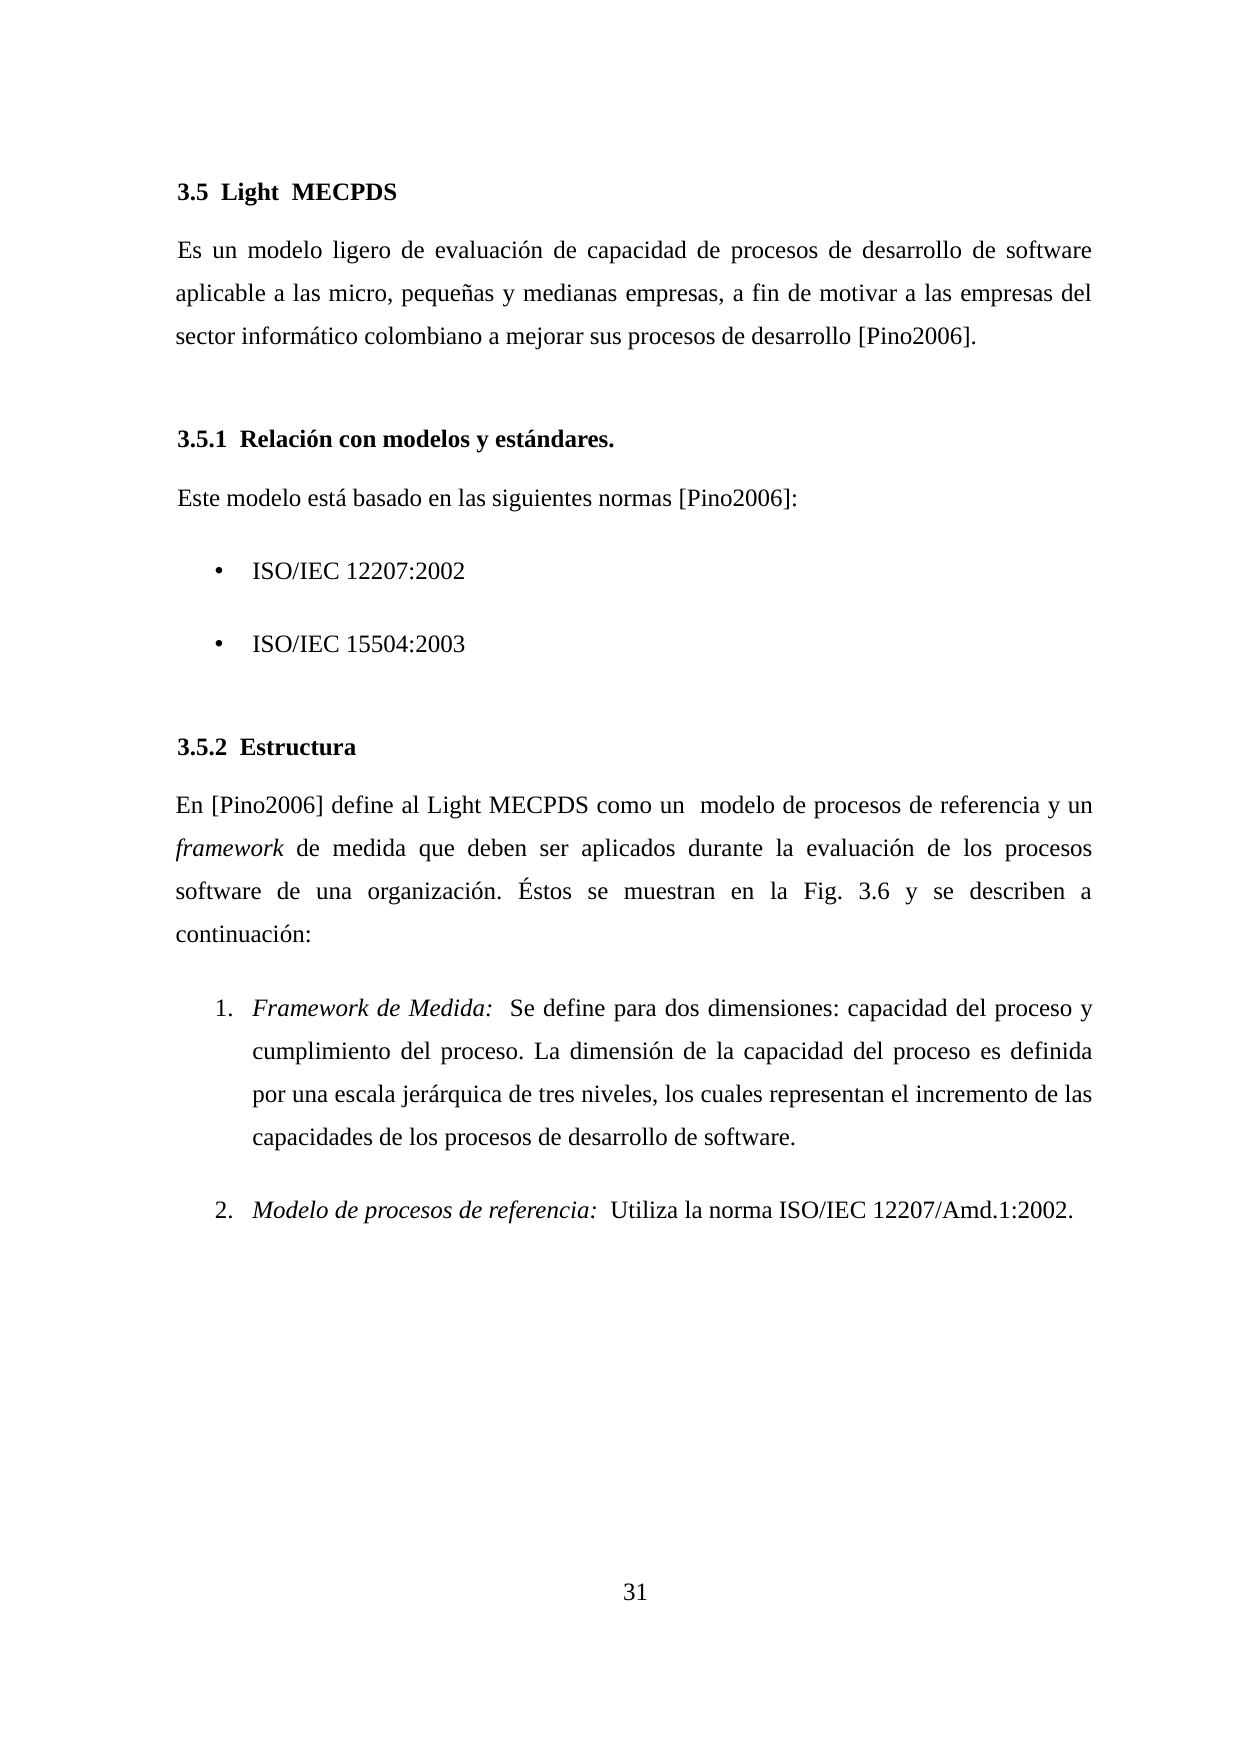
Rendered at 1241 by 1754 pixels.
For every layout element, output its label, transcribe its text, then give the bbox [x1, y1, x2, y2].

text Es un modelo ligero de evaluación de capacidad de procesos de desarrollo de software aplicable a las micro, pequeñas y medianas empresas, a fin de motivar a las empresas del sector informático colombiano a mejorar sus procesos de desarrollo [Pino2006]. [175, 235, 1093, 350]
subtitle 3.5 Light MECPDS [177, 177, 1093, 206]
list En [Pino2006] define al Light MECPDS como un modelo de procesos de referencia y un framework de medida que deben ser aplicados durante la evaluación de los procesos software de una organización. Éstos se muestran en la Fig. 3.6 y se describen a continuación: [175, 790, 1093, 948]
list Modelo de procesos de referencia: Utiliza la norma ISO/IEC 12207/Amd.1:2002. [214, 1195, 1093, 1224]
list ISO/IEC 15504:2003 [214, 629, 1093, 658]
text 3.5.1 Relación con modelos y estándares. [177, 424, 1093, 453]
list ISO/IEC 12207:2002 [214, 556, 1093, 584]
list Framework de Medida: Se define para dos dimensiones: capacidad del proceso y cumplimiento del proceso. La dimensión de la capacidad del proceso es definida por una escala jerárquica de tres niveles, los cuales representan el incremento de las capacidades de los procesos de desarrollo de software. [214, 993, 1093, 1151]
list 3.5.2 Estructura [177, 732, 1093, 761]
text Este modelo está basado en las siguientes normas [Pino2006]: [175, 483, 1093, 511]
